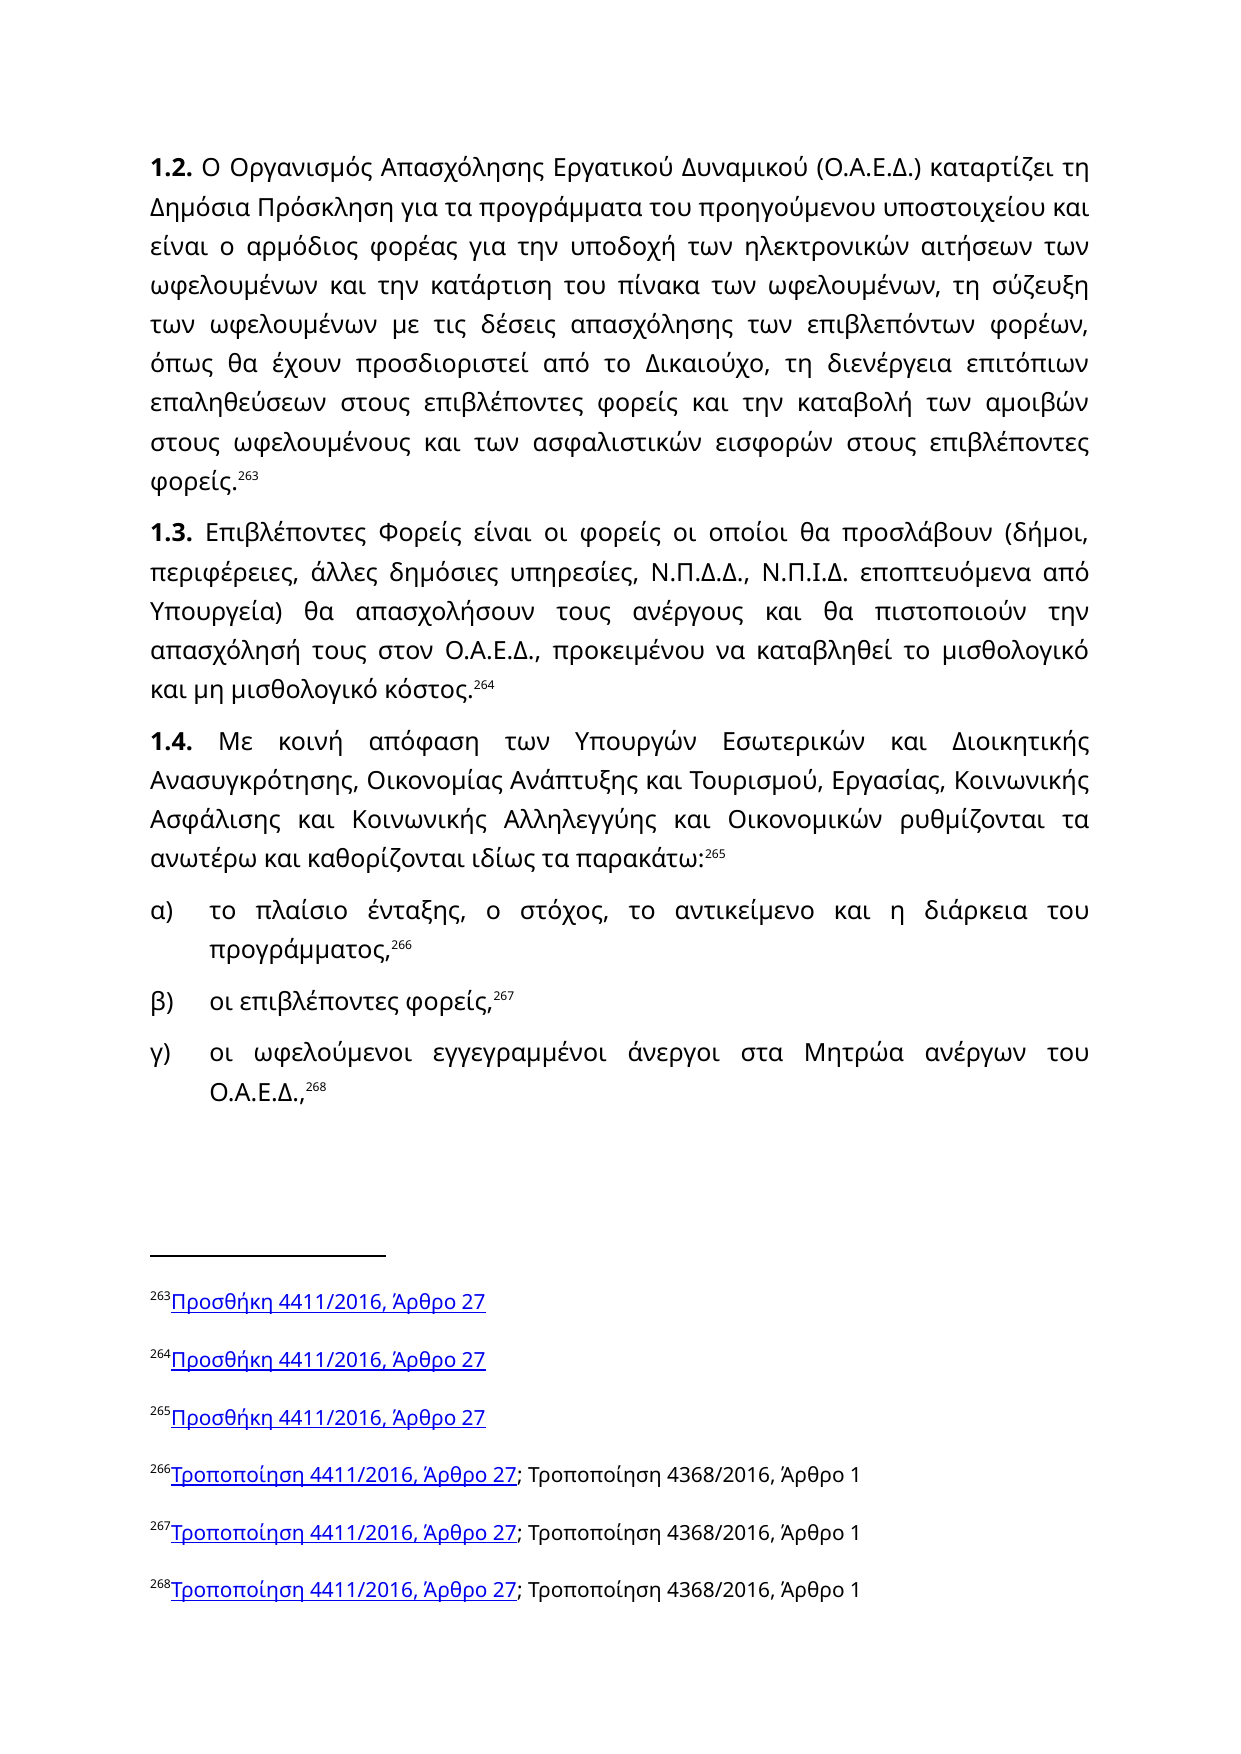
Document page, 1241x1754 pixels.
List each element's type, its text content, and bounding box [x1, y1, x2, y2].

text Προσθήκη 4411/2016, Άρθρο 27 [150, 1345, 1090, 1373]
list γ) οι ωφελούμενοι εγγεγραμμένοι άνεργοι στα Μητρώα ανέργων του Ο.Α.Ε.Δ., [150, 1035, 1090, 1108]
text Τροποποίηση 4411/2016, Άρθρο 27; Τροποποίηση 4368/2016, Άρθρο 1 [150, 1576, 1090, 1604]
text Τροποποίηση 4411/2016, Άρθρο 27; Τροποποίηση 4368/2016, Άρθρο 1 [150, 1518, 1090, 1546]
text 1.4. Με κοινή απόφαση των Υπουργών Εσωτερικών και Διοικητικής Ανασυγκρότησης, Οικονομίας Ανάπτυξης και Τουρισμού, Εργασίας, Κοινωνικής Ασφάλισης και Κοινωνικής Αλληλεγγύης και Οικονομικών ρυθμίζονται τα ανωτέρω και καθορίζονται ιδίως τα παρακάτω: [150, 723, 1090, 875]
list β) οι επιβλέποντες φορείς, [150, 983, 1090, 1017]
text Τροποποίηση 4411/2016, Άρθρο 27; Τροποποίηση 4368/2016, Άρθρο 1 [150, 1460, 1090, 1489]
list α) το πλαίσιο ένταξης, ο στόχος, το αντικείμενο και η διάρκεια του προγράμματος, [150, 892, 1090, 966]
text Προσθήκη 4411/2016, Άρθρο 27 [150, 1287, 1090, 1316]
text 1.2. Ο Οργανισμός Απασχόλησης Εργατικού Δυναμικού (Ο.Α.Ε.Δ.) καταρτίζει τη Δημόσια Πρόσκληση για τα προγράμματα του προηγούμενου υποστοιχείου και είναι ο αρμόδιος φορέας για την υποδοχή των ηλεκτρονικών αιτήσεων των ωφελουμένων και την κατάρτιση του πίνακα των ωφελουμένων, τη σύζευξη των ωφελουμένων με τις δέσεις απασχόλησης των επιβλεπόντων φορέων, όπως θα έχουν προσδιοριστεί από το Δικαιούχο, τη διενέργεια επιτόπιων επαληθεύσεων στους επιβλέποντες φορείς και την καταβολή των αμοιβών στους ωφελουμένους και των ασφαλιστικών εισφορών στους επιβλέποντες φορείς. [150, 150, 1090, 497]
text 1.3. Επιβλέποντες Φορείς είναι οι φορείς οι οποίοι θα προσλάβουν (δήμοι, περιφέρειες, άλλες δημόσιες υπηρεσίες, Ν.Π.Δ.Δ., Ν.Π.Ι.Δ. εποπτευόμενα από Υπουργεία) θα απασχολήσουν τους ανέργους και θα πιστοποιούν την απασχόλησή τους στον Ο.Α.Ε.Δ., προκειμένου να καταβληθεί το μισθολογικό και μη μισθολογικό κόστος. [150, 515, 1090, 706]
text Προσθήκη 4411/2016, Άρθρο 27 [150, 1403, 1090, 1431]
